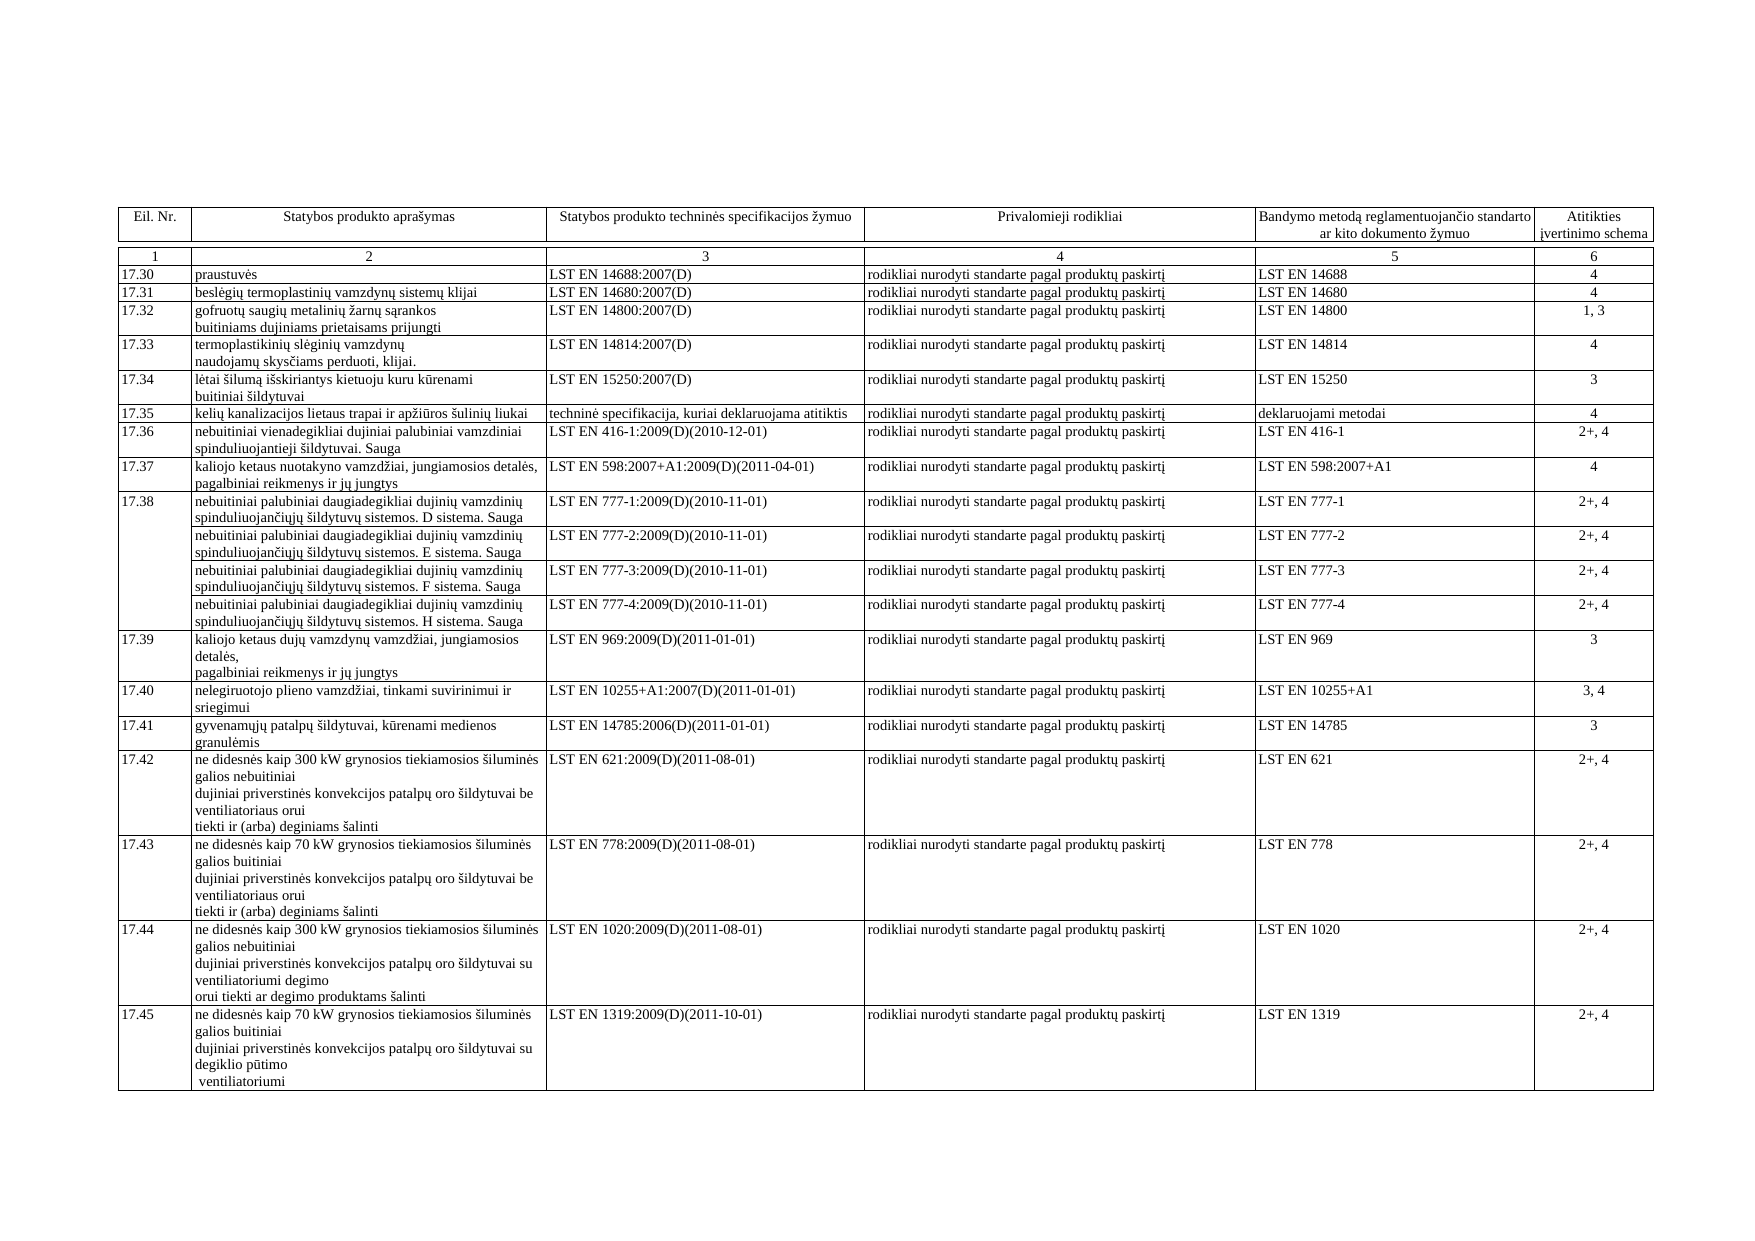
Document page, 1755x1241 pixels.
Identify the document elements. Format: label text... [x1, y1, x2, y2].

table_cell 4 [1535, 458, 1653, 474]
table_cell 17.32 [119, 302, 191, 318]
table_cell 6 [1535, 248, 1653, 265]
table_cell rodikliai nurodyti standarte pagal produktų paskirtį [865, 266, 1255, 283]
table_cell buitiniams dujiniams prietaisams prijungti [192, 318, 546, 335]
table_cell [547, 664, 864, 681]
table_cell dujiniai priverstinės konvekcijos patalpų oro šildytuvai su degiklio pūtimo [192, 1039, 546, 1073]
table_cell [547, 388, 864, 404]
table_cell deklaruojami metodai [1256, 405, 1534, 422]
table_cell gyvenamųjų patalpų šildytuvai, kūrenami medienos granulėmis [192, 717, 546, 750]
table_cell LST EN 621 [1256, 751, 1534, 785]
table_cell [119, 440, 191, 457]
table_cell rodikliai nurodyti standarte pagal produktų paskirtį [865, 561, 1255, 578]
table_cell rodikliai nurodyti standarte pagal produktų paskirtį [865, 682, 1255, 716]
table_cell 4 [1535, 284, 1653, 301]
table_cell [1535, 903, 1653, 920]
table_cell [119, 353, 191, 370]
table_header Privalomieji rodikliai [865, 208, 1255, 241]
table_cell 4 [1535, 405, 1653, 422]
table_cell 17.35 [119, 405, 191, 422]
table_cell 2 [192, 248, 546, 265]
table_cell LST EN 14680 [1256, 284, 1534, 301]
table_cell LST EN 10255+A1 [1256, 682, 1534, 716]
table_cell termoplastikinių slėginių vamzdynų [192, 336, 546, 353]
table_cell [1535, 955, 1653, 988]
table_cell LST EN 1319 [1256, 1006, 1534, 1039]
table_cell [1256, 1073, 1534, 1090]
table_cell LST EN 598:2007+A1:2009(D)(2011-04-01) [547, 458, 864, 474]
table_cell lėtai šilumą išskiriantys kietuoju kuru kūrenami [192, 371, 546, 387]
table_cell LST EN 969 [1256, 631, 1534, 664]
table_cell [1256, 903, 1534, 920]
table_cell LST EN 1020 [1256, 921, 1534, 954]
table_cell 17.41 [119, 717, 191, 750]
table_cell [1535, 353, 1653, 370]
table_cell 1, 3 [1535, 302, 1653, 318]
table_cell [1535, 988, 1653, 1005]
table_cell [119, 475, 191, 491]
table_cell 2+, 4 [1535, 561, 1653, 578]
table_cell [1535, 440, 1653, 457]
table_cell nebuitiniai palubiniai daugiadegikliai dujinių vamzdinių [192, 561, 546, 578]
table_cell 2+, 4 [1535, 921, 1653, 954]
table_cell 17.33 [119, 336, 191, 353]
table_cell LST EN 1319:2009(D)(2011-10-01) [547, 1006, 864, 1039]
table_cell [546, 242, 865, 247]
table_cell 3 [547, 248, 864, 265]
table_cell nebuitiniai palubiniai daugiadegikliai dujinių vamzdinių [192, 596, 546, 613]
table_cell LST EN 1020:2009(D)(2011-08-01) [547, 921, 864, 954]
table_cell [1255, 242, 1534, 247]
table_cell [119, 1039, 191, 1073]
table_cell 17.31 [119, 284, 191, 301]
table_cell LST EN 969:2009(D)(2011-01-01) [547, 631, 864, 664]
table_cell [547, 785, 864, 818]
table_cell LST EN 14785 [1256, 717, 1534, 750]
table_cell LST EN 777-3 [1256, 561, 1534, 578]
table_cell [865, 509, 1255, 526]
table_cell LST EN 778:2009(D)(2011-08-01) [547, 836, 864, 869]
table_cell LST EN 14814:2007(D) [547, 336, 864, 353]
table_cell LST EN 416-1 [1256, 423, 1534, 440]
table_cell 17.43 [119, 836, 191, 869]
table_header Atitikties įvertinimo schema [1535, 208, 1653, 241]
table_cell LST EN 777-2:2009(D)(2010-11-01) [547, 527, 864, 544]
table_cell [865, 544, 1255, 560]
table_cell [865, 903, 1255, 920]
table_cell dujiniai priverstinės konvekcijos patalpų oro šildytuvai be ventiliatoriaus orui [192, 870, 546, 903]
table_cell LST EN 14688 [1256, 266, 1534, 283]
table_cell [865, 440, 1255, 457]
table_cell [865, 475, 1255, 491]
table_cell LST EN 777-3:2009(D)(2010-11-01) [547, 561, 864, 578]
table_cell [192, 242, 546, 247]
table_cell [547, 475, 864, 491]
table_cell [119, 1073, 191, 1090]
table_cell [1535, 664, 1653, 681]
table_cell [865, 388, 1255, 404]
table_cell [547, 318, 864, 335]
table_cell 2+, 4 [1535, 492, 1653, 509]
table_cell spinduliuojantieji šildytuvai. Sauga [192, 440, 546, 457]
table_cell tiekti ir (arba) deginiams šalinti [192, 903, 546, 920]
table_cell dujiniai priverstinės konvekcijos patalpų oro šildytuvai be ventiliatoriaus orui [192, 785, 546, 818]
table_cell ventiliatoriumi [192, 1073, 546, 1090]
table_cell [547, 544, 864, 560]
table_cell [865, 870, 1255, 903]
table_cell [119, 388, 191, 404]
table_cell [119, 988, 191, 1005]
table_header Bandymo metodą reglamentuojančio standarto ar kito dokumento žymuo [1256, 208, 1534, 241]
table_cell 4 [865, 248, 1255, 265]
table_cell [119, 664, 191, 681]
table_cell [1535, 578, 1653, 595]
table_cell [547, 1073, 864, 1090]
table_cell 17.40 [119, 682, 191, 716]
table_cell 2+, 4 [1535, 527, 1653, 544]
table_cell rodikliai nurodyti standarte pagal produktų paskirtį [865, 371, 1255, 387]
table_cell [865, 318, 1255, 335]
table_cell [118, 242, 192, 247]
table_cell LST EN 778 [1256, 836, 1534, 869]
table_cell 17.30 [119, 266, 191, 283]
table_cell 17.44 [119, 921, 191, 954]
table_cell kaliojo ketaus nuotakyno vamzdžiai, jungiamosios detalės, [192, 458, 546, 474]
table_cell [1535, 818, 1653, 835]
table_cell rodikliai nurodyti standarte pagal produktų paskirtį [865, 631, 1255, 664]
table_cell [1256, 870, 1534, 903]
table_cell spinduliuojančiųjų šildytuvų sistemos. H sistema. Sauga [192, 613, 546, 629]
table_cell [865, 955, 1255, 988]
table_cell [865, 613, 1255, 629]
table_cell 2+, 4 [1535, 1006, 1653, 1039]
table_cell rodikliai nurodyti standarte pagal produktų paskirtį [865, 492, 1255, 509]
table_cell rodikliai nurodyti standarte pagal produktų paskirtį [865, 717, 1255, 750]
table_cell [119, 613, 191, 629]
table_cell [865, 578, 1255, 595]
table_cell [119, 870, 191, 903]
table_cell [865, 1039, 1255, 1073]
table_cell [1535, 544, 1653, 560]
table_cell ne didesnės kaip 300 kW grynosios tiekiamosios šiluminės galios nebuitiniai [192, 921, 546, 954]
table_cell [865, 242, 1255, 247]
table_cell 5 [1256, 248, 1534, 265]
table_cell kelių kanalizacijos lietaus trapai ir apžiūros šulinių liukai [192, 405, 546, 422]
table_cell [1256, 388, 1534, 404]
table_cell praustuvės [192, 266, 546, 283]
table_cell LST EN 777-4 [1256, 596, 1534, 613]
table_cell LST EN 14785:2006(D)(2011-01-01) [547, 717, 864, 750]
table_cell [547, 955, 864, 988]
table_cell spinduliuojančiųjų šildytuvų sistemos. F sistema. Sauga [192, 578, 546, 595]
table_cell [547, 578, 864, 595]
table_cell [1535, 613, 1653, 629]
table_cell [1534, 242, 1653, 247]
table_cell buitiniai šildytuvai [192, 388, 546, 404]
table_cell [547, 509, 864, 526]
table_header Eil. Nr. [119, 208, 191, 241]
table_cell 17.37 [119, 458, 191, 474]
table_cell [1256, 1039, 1534, 1073]
table_cell [865, 664, 1255, 681]
table_cell 1 [119, 248, 191, 265]
table_cell nebuitiniai vienadegikliai dujiniai palubiniai vamzdiniai [192, 423, 546, 440]
table_cell 3, 4 [1535, 682, 1653, 716]
table_cell [119, 818, 191, 835]
table_cell 3 [1535, 631, 1653, 664]
table_cell LST EN 14800 [1256, 302, 1534, 318]
table_cell [1256, 988, 1534, 1005]
table_cell 4 [1535, 266, 1653, 283]
table_cell [1256, 509, 1534, 526]
table_cell [119, 578, 191, 595]
table_cell 2+, 4 [1535, 596, 1653, 613]
table_cell rodikliai nurodyti standarte pagal produktų paskirtį [865, 836, 1255, 869]
table_cell [1256, 544, 1534, 560]
table_cell [547, 818, 864, 835]
table_cell rodikliai nurodyti standarte pagal produktų paskirtį [865, 751, 1255, 785]
table_cell nebuitiniai palubiniai daugiadegikliai dujinių vamzdinių [192, 492, 546, 509]
table_cell kaliojo ketaus dujų vamzdynų vamzdžiai, jungiamosios detalės, [192, 631, 546, 664]
table_cell 2+, 4 [1535, 836, 1653, 869]
table_cell [1535, 475, 1653, 491]
table_cell [119, 785, 191, 818]
table_cell rodikliai nurodyti standarte pagal produktų paskirtį [865, 336, 1255, 353]
table_cell rodikliai nurodyti standarte pagal produktų paskirtį [865, 423, 1255, 440]
table_cell LST EN 15250:2007(D) [547, 371, 864, 387]
table_cell [1535, 1073, 1653, 1090]
table_cell 17.39 [119, 631, 191, 664]
table_cell 3 [1535, 717, 1653, 750]
table_cell [1256, 318, 1534, 335]
table_cell [1256, 613, 1534, 629]
table_cell rodikliai nurodyti standarte pagal produktų paskirtį [865, 284, 1255, 301]
table_cell LST EN 598:2007+A1 [1256, 458, 1534, 474]
table_cell [119, 509, 191, 526]
table_cell dujiniai priverstinės konvekcijos patalpų oro šildytuvai su ventiliatoriumi degimo [192, 955, 546, 988]
table_cell 4 [1535, 336, 1653, 353]
table_cell [1535, 509, 1653, 526]
table_cell [1256, 440, 1534, 457]
table_cell [119, 526, 191, 544]
table_cell [547, 1039, 864, 1073]
table_cell rodikliai nurodyti standarte pagal produktų paskirtį [865, 596, 1255, 613]
table_cell [1535, 870, 1653, 903]
table_cell spinduliuojančiųjų šildytuvų sistemos. E sistema. Sauga [192, 544, 546, 560]
table_cell rodikliai nurodyti standarte pagal produktų paskirtį [865, 527, 1255, 544]
table_cell beslėgių termoplastinių vamzdynų sistemų klijai [192, 284, 546, 301]
table_cell 2+, 4 [1535, 423, 1653, 440]
table_cell LST EN 777-1:2009(D)(2010-11-01) [547, 492, 864, 509]
table_cell pagalbiniai reikmenys ir jų jungtys [192, 475, 546, 491]
table_cell LST EN 15250 [1256, 371, 1534, 387]
table_cell [1256, 955, 1534, 988]
table_cell [119, 318, 191, 335]
table_cell techninė specifikacija, kuriai deklaruojama atitiktis [547, 405, 864, 422]
table_cell [1256, 664, 1534, 681]
table_cell LST EN 10255+A1:2007(D)(2011-01-01) [547, 682, 864, 716]
table_cell LST EN 14688:2007(D) [547, 266, 864, 283]
table_cell 17.45 [119, 1006, 191, 1039]
table_cell [1535, 388, 1653, 404]
table_cell LST EN 416-1:2009(D)(2010-12-01) [547, 423, 864, 440]
table_cell 17.36 [119, 423, 191, 440]
table_cell [865, 353, 1255, 370]
table_cell [865, 818, 1255, 835]
table_cell pagalbiniai reikmenys ir jų jungtys [192, 664, 546, 681]
table_cell rodikliai nurodyti standarte pagal produktų paskirtį [865, 921, 1255, 954]
table_cell [119, 544, 191, 560]
table_cell nelegiruotojo plieno vamzdžiai, tinkami suvirinimui ir sriegimui [192, 682, 546, 716]
table_cell LST EN 14800:2007(D) [547, 302, 864, 318]
table_cell [1256, 785, 1534, 818]
table_cell gofruotų saugių metalinių žarnų sąrankos [192, 302, 546, 318]
table_cell LST EN 14680:2007(D) [547, 284, 864, 301]
table_cell tiekti ir (arba) deginiams šalinti [192, 818, 546, 835]
table_cell [865, 1073, 1255, 1090]
table_cell [1256, 475, 1534, 491]
table_cell rodikliai nurodyti standarte pagal produktų paskirtį [865, 458, 1255, 474]
table_cell 17.42 [119, 751, 191, 785]
table_header Statybos produkto techninės specifikacijos žymuo [547, 208, 864, 241]
table_cell LST EN 14814 [1256, 336, 1534, 353]
table_cell nebuitiniai palubiniai daugiadegikliai dujinių vamzdinių [192, 527, 546, 544]
table_cell [547, 903, 864, 920]
table_cell 2+, 4 [1535, 751, 1653, 785]
table_cell LST EN 621:2009(D)(2011-08-01) [547, 751, 864, 785]
table_cell rodikliai nurodyti standarte pagal produktų paskirtį [865, 302, 1255, 318]
table_cell orui tiekti ar degimo produktams šalinti [192, 988, 546, 1005]
table_cell 17.38 [119, 492, 191, 509]
table_cell [547, 613, 864, 629]
table_header Statybos produkto aprašymas [192, 208, 546, 241]
table_cell 3 [1535, 371, 1653, 387]
table_cell spinduliuojančiųjų šildytuvų sistemos. D sistema. Sauga [192, 509, 546, 526]
table_cell rodikliai nurodyti standarte pagal produktų paskirtį [865, 405, 1255, 422]
table_cell [865, 785, 1255, 818]
table_cell [119, 560, 191, 578]
table_cell LST EN 777-1 [1256, 492, 1534, 509]
table_cell LST EN 777-2 [1256, 527, 1534, 544]
table_cell [547, 988, 864, 1005]
table_cell LST EN 777-4:2009(D)(2010-11-01) [547, 596, 864, 613]
table_cell [1256, 818, 1534, 835]
table_cell [1256, 353, 1534, 370]
table_cell [1535, 1039, 1653, 1073]
table_cell [119, 955, 191, 988]
table_cell [1535, 318, 1653, 335]
table_cell [1535, 785, 1653, 818]
table_cell [547, 353, 864, 370]
table_cell ne didesnės kaip 300 kW grynosios tiekiamosios šiluminės galios nebuitiniai [192, 751, 546, 785]
table_cell ne didesnės kaip 70 kW grynosios tiekiamosios šiluminės galios buitiniai [192, 836, 546, 869]
table_cell [865, 988, 1255, 1005]
table_cell ne didesnės kaip 70 kW grynosios tiekiamosios šiluminės galios buitiniai [192, 1006, 546, 1039]
table_cell [547, 870, 864, 903]
table_cell [1256, 578, 1534, 595]
table_cell [119, 903, 191, 920]
table_cell [547, 440, 864, 457]
table_cell naudojamų skysčiams perduoti, klijai. [192, 353, 546, 370]
table_cell 17.34 [119, 371, 191, 387]
table_cell [119, 595, 191, 613]
table_cell rodikliai nurodyti standarte pagal produktų paskirtį [865, 1006, 1255, 1039]
